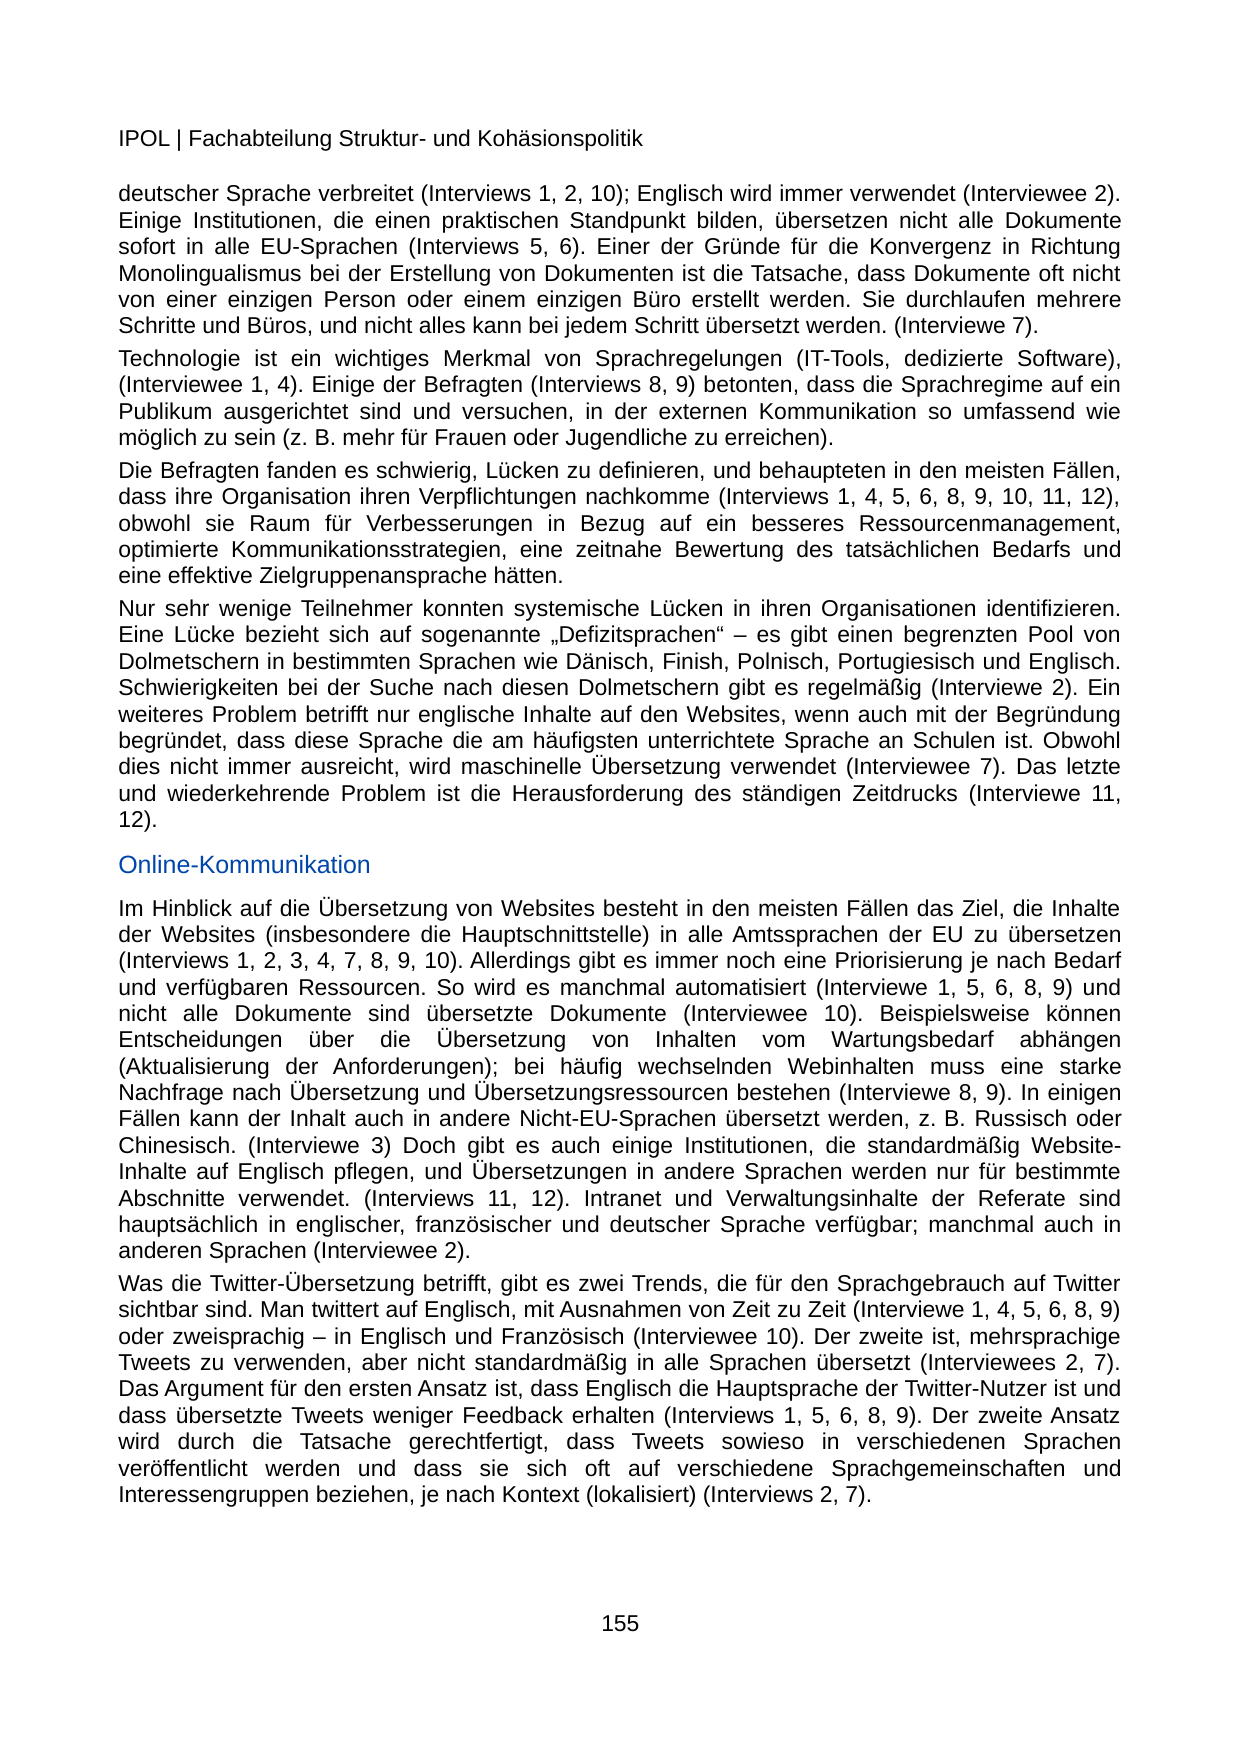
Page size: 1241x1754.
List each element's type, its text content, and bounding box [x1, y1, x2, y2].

text deutscher Sprache verbreitet (Interviews 1, 2, 10); Englisch wird immer verwendet (Interviewee 2). Einige Institutionen, die einen praktischen Standpunkt bilden, übersetzen nicht alle Dokumente sofort in alle EU-Sprachen (Interviews 5, 6). Einer der Gründe für die Konvergenz in Richtung Monolingualismus bei der Erstellung von Dokumenten ist die Tatsache, dass Dokumente oft nicht von einer einzigen Person oder einem einzigen Büro erstellt werden. Sie durchlaufen mehrere Schritte und Büros, und nicht alles kann bei jedem Schritt übersetzt werden. (Interviewe 7). [118, 180, 1122, 338]
subtitle Online-Kommunikation [118, 850, 1122, 879]
text Technologie ist ein wichtiges Merkmal von Sprachregelungen (IT-Tools, dedizierte Software), (Interviewee 1, 4). Einige der Befragten (Interviews 8, 9) betonten, dass die Sprachregime auf ein Publikum ausgerichtet sind und versuchen, in der externen Kommunikation so umfassend wie möglich zu sein (z. B. mehr für Frauen oder Jugendliche zu erreichen). [118, 345, 1122, 450]
text Nur sehr wenige Teilnehmer konnten systemische Lücken in ihren Organisationen identifizieren. Eine Lücke bezieht sich auf sogenannte „Defizitsprachen“ – es gibt einen begrenzten Pool von Dolmetschern in bestimmten Sprachen wie Dänisch, Finish, Polnisch, Portugiesisch und Englisch. Schwierigkeiten bei der Suche nach diesen Dolmetschern gibt es regelmäßig (Interviewe 2). Ein weiteres Problem betrifft nur englische Inhalte auf den Websites, wenn auch mit der Begründung begründet, dass diese Sprache die am häufigsten unterrichtete Sprache an Schulen ist. Obwohl dies nicht immer ausreicht, wird maschinelle Übersetzung verwendet (Interviewee 7). Das letzte und wiederkehrende Problem ist die Herausforderung des ständigen Zeitdrucks (Interviewe 11, 12). [118, 595, 1122, 832]
text Im Hinblick auf die Übersetzung von Websites besteht in den meisten Fällen das Ziel, die Inhalte der Websites (insbesondere die Hauptschnittstelle) in alle Amtssprachen der EU zu übersetzen (Interviews 1, 2, 3, 4, 7, 8, 9, 10). Allerdings gibt es immer noch eine Priorisierung je nach Bedarf und verfügbaren Ressourcen. So wird es manchmal automatisiert (Interviewe 1, 5, 6, 8, 9) und nicht alle Dokumente sind übersetzte Dokumente (Interviewee 10). Beispielsweise können Entscheidungen über die Übersetzung von Inhalten vom Wartungsbedarf abhängen (Aktualisierung der Anforderungen); bei häufig wechselnden Webinhalten muss eine starke Nachfrage nach Übersetzung und Übersetzungsressourcen bestehen (Interviewe 8, 9). In einigen Fällen kann der Inhalt auch in andere Nicht-EU-Sprachen übersetzt werden, z. B. Russisch oder Chinesisch. (Interviewe 3) Doch gibt es auch einige Institutionen, die standardmäßig Website-Inhalte auf Englisch pflegen, und Übersetzungen in andere Sprachen werden nur für bestimmte Abschnitte verwendet. (Interviews 11, 12). Intranet und Verwaltungsinhalte der Referate sind hauptsächlich in englischer, französischer und deutscher Sprache verfügbar; manchmal auch in anderen Sprachen (Interviewee 2). [118, 894, 1122, 1263]
text Die Befragten fanden es schwierig, Lücken zu definieren, und behaupteten in den meisten Fällen, dass ihre Organisation ihren Verpflichtungen nachkomme (Interviews 1, 4, 5, 6, 8, 9, 10, 11, 12), obwohl sie Raum für Verbesserungen in Bezug auf ein besseres Ressourcenmanagement, optimierte Kommunikationsstrategien, eine zeitnahe Bewertung des tatsächlichen Bedarfs und eine effektive Zielgruppenansprache hätten. [118, 457, 1122, 589]
text Was die Twitter-Übersetzung betrifft, gibt es zwei Trends, die für den Sprachgebrauch auf Twitter sichtbar sind. Man twittert auf Englisch, mit Ausnahmen von Zeit zu Zeit (Interviewe 1, 4, 5, 6, 8, 9) oder zweisprachig – in Englisch und Französisch (Interviewee 10). Der zweite ist, mehrsprachige Tweets zu verwenden, aber nicht standardmäßig in alle Sprachen übersetzt (Interviewees 2, 7). Das Argument für den ersten Ansatz ist, dass Englisch die Hauptsprache der Twitter-Nutzer ist und dass übersetzte Tweets weniger Feedback erhalten (Interviews 1, 5, 6, 8, 9). Der zweite Ansatz wird durch die Tatsache gerechtfertigt, dass Tweets sowieso in verschiedenen Sprachen veröffentlicht werden und dass sie sich oft auf verschiedene Sprachgemeinschaften und Interessengruppen beziehen, je nach Kontext (lokalisiert) (Interviews 2, 7). [118, 1270, 1122, 1507]
